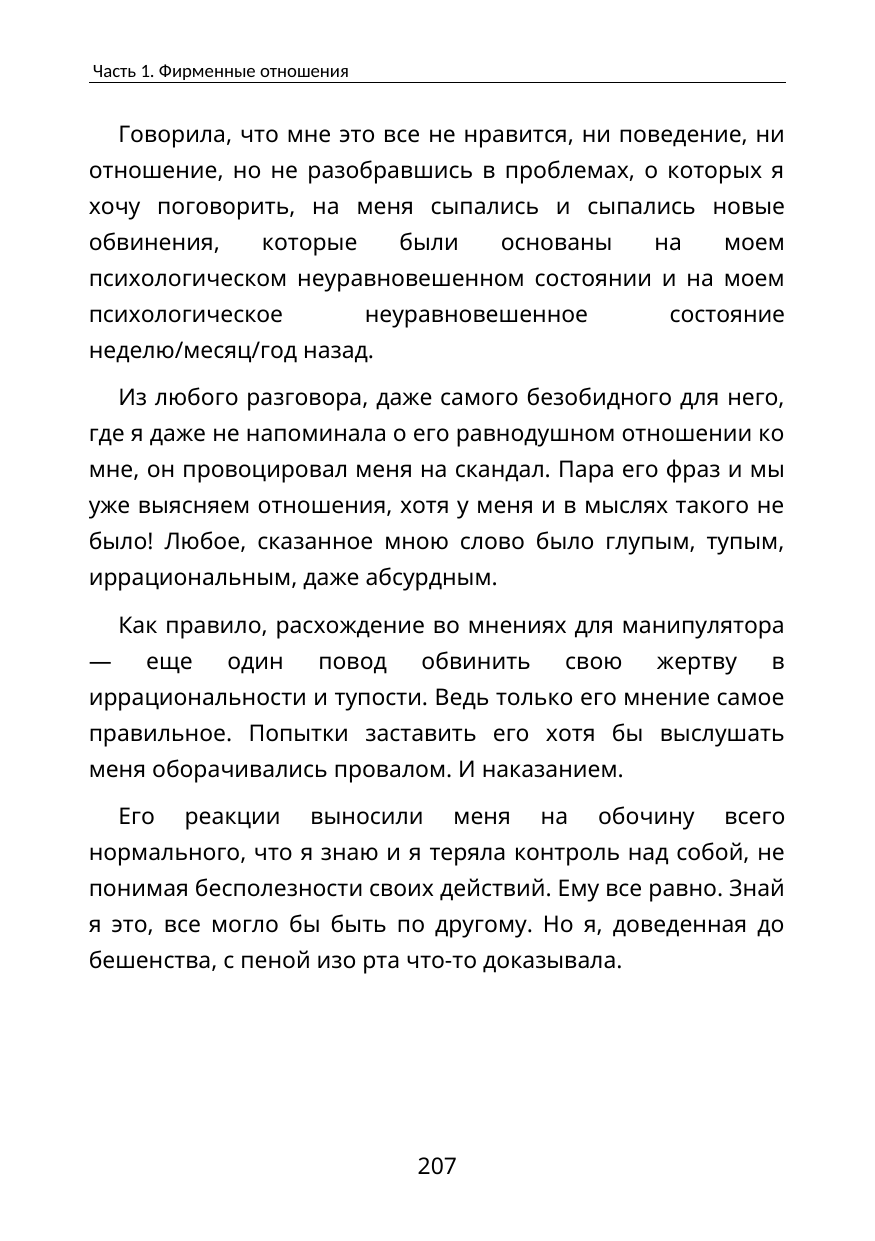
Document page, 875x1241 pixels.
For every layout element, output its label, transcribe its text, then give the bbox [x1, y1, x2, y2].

text Говорила, что мне это все не нравится, ни поведение, ни отношение, но не разобравшись в проблемах, о которых я хочу поговорить, на меня сыпались и сыпались новые обвинения, которые были основаны на моем психологическом неуравновешенном состоянии и на моем психологическое неуравновешенное состояние неделю/месяц/год назад. [88, 118, 786, 365]
text Его реакции выносили меня на обочину всего нормального, что я знаю и я теряла контроль над собой, не понимая бесполезности своих действий. Ему все равно. Знай я это, все могло бы быть по другому. Но я, доведенная до бешенства, с пеной изо рта что-то доказывала. [88, 800, 786, 975]
text Как правило, расхождение во мнениях для манипулятора — еще один повод обвинить свою жертву в иррациональности и тупости. Ведь только его мнение самое правильное. Попытки заставить его хотя бы выслушать меня оборачивались провалом. И наказанием. [88, 609, 786, 784]
text Из любого разговора, даже самого безобидного для него, где я даже не напоминала о его равнодушном отношении ко мне, он провоцировал меня на скандал. Пара его фраз и мы уже выясняем отношения, хотя у меня и в мыслях такого не было! Любое, сказанное мною слово было глупым, тупым, иррациональным, даже абсурдным. [88, 381, 786, 592]
